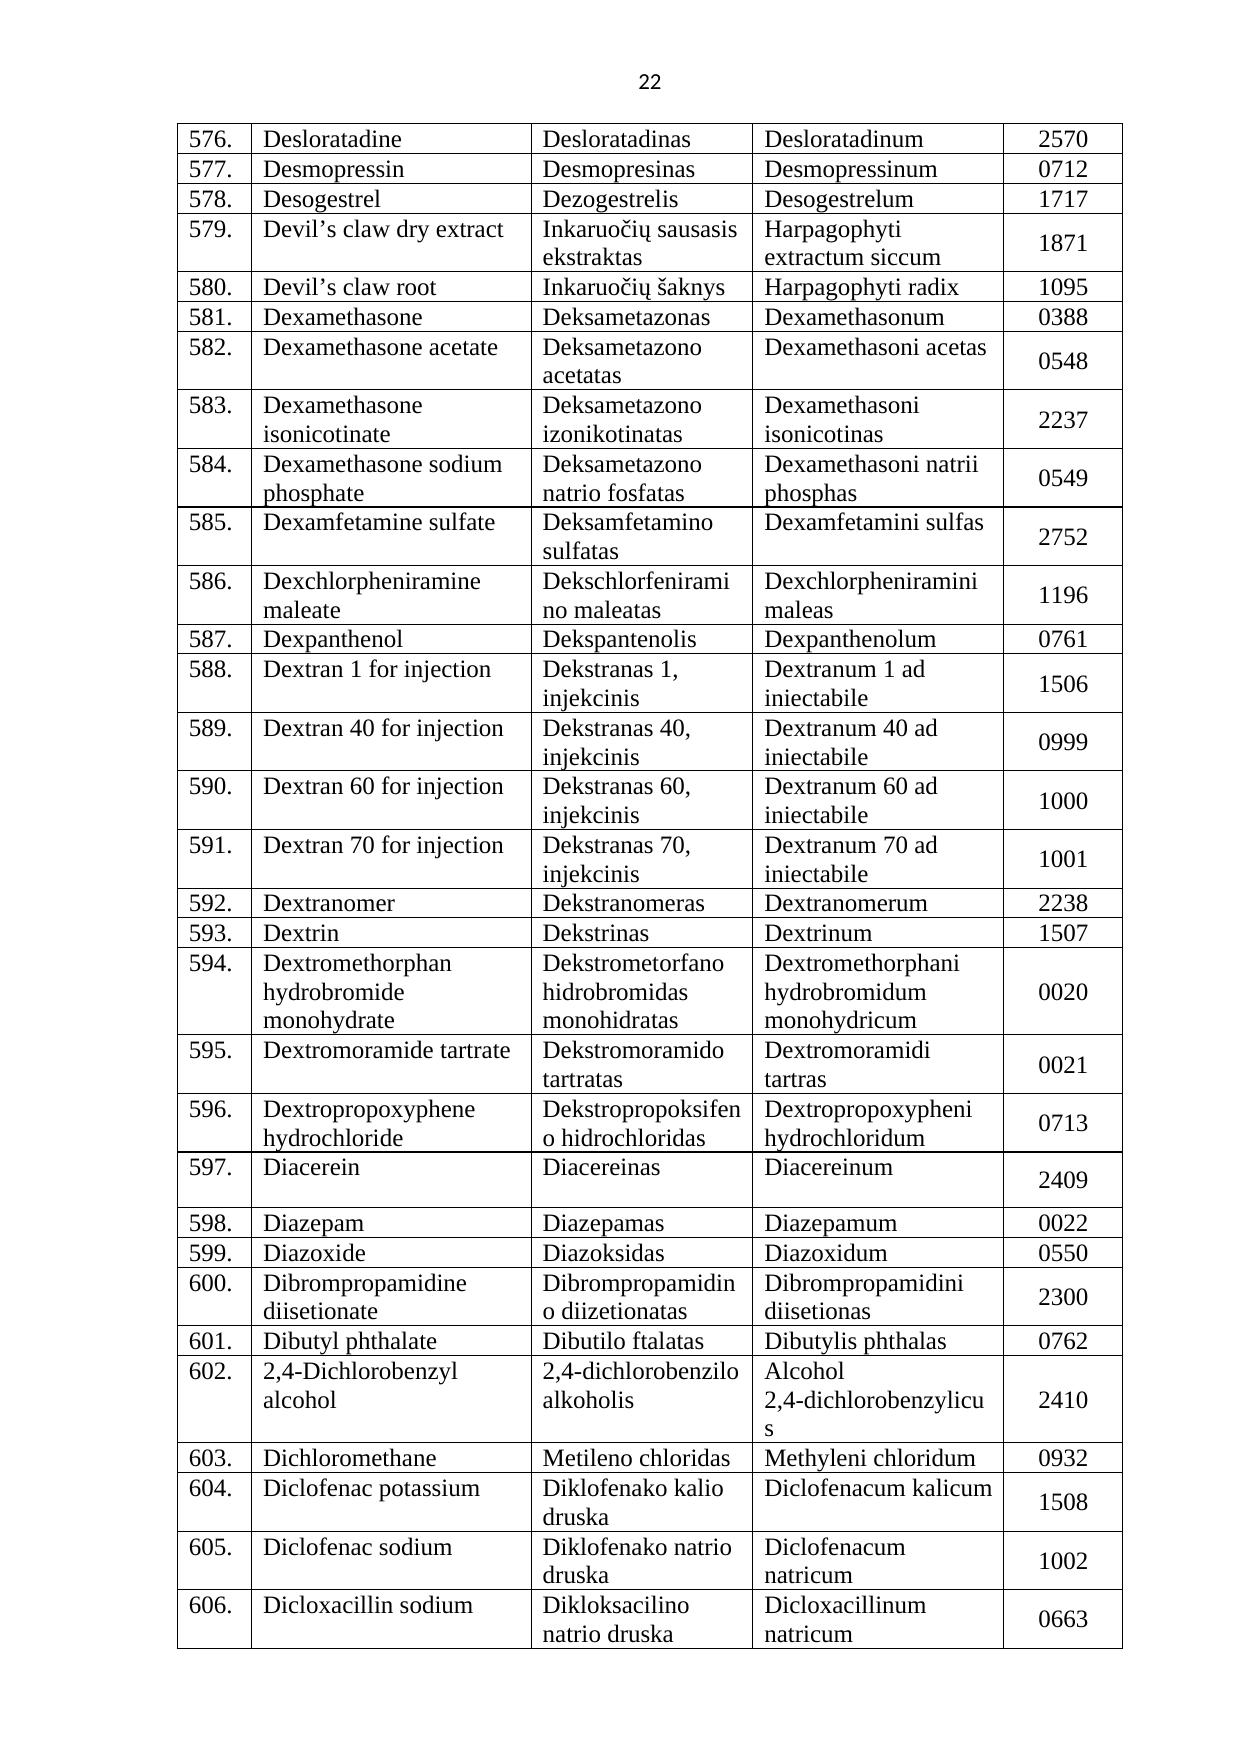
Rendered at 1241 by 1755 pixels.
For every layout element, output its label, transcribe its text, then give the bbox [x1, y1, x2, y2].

table_cell 0999 [1004, 713, 1122, 770]
table_cell Dekstranas 40, injekcinis [532, 713, 752, 770]
table_cell 0022 [1004, 1208, 1122, 1237]
table_cell 0663 [1004, 1590, 1122, 1648]
table_cell Diacereinum [753, 1153, 1003, 1207]
table_cell Dexchlorpheniramini maleas [753, 566, 1003, 623]
table_cell 0932 [1004, 1443, 1122, 1472]
table_cell 591. [178, 830, 251, 887]
table_cell Alcohol 2,4‑dichlorobenzylicus [753, 1356, 1003, 1442]
table_cell Dekstrinas [532, 918, 752, 947]
table_cell Dextranum 70 ad iniectabile [753, 830, 1003, 887]
table_cell 1508 [1004, 1473, 1122, 1531]
table_cell 0548 [1004, 332, 1122, 389]
table_cell Diclofenac sodium [252, 1532, 531, 1589]
table_cell 1095 [1004, 272, 1122, 301]
table_cell Dextranum 1 ad iniectabile [753, 654, 1003, 712]
table_cell Dexchlorpheniramine maleate [252, 566, 531, 623]
table_cell Desloratadinas [532, 124, 752, 153]
table_cell Dekstrometorfano hidrobromidas monohidratas [532, 948, 752, 1034]
table_cell Dextran 70 for injection [252, 830, 531, 887]
table_cell Dikloksacilino natrio druska [532, 1590, 752, 1648]
table_cell 0021 [1004, 1035, 1122, 1093]
table_cell Diazepam [252, 1208, 531, 1237]
table_cell 604. [178, 1473, 251, 1531]
table_cell Dibrompropamidine diisetionate [252, 1268, 531, 1325]
table_cell Devil’s claw dry extract [252, 214, 531, 271]
table_cell Dextranum 40 ad iniectabile [753, 713, 1003, 770]
table_cell Deksametazono izonikotinatas [532, 390, 752, 448]
table_cell Dexamethasone acetate [252, 332, 531, 389]
table_cell Dexamethasone sodium phosphate [252, 449, 531, 506]
table_cell 1001 [1004, 830, 1122, 887]
table_cell Diklofenako kalio druska [532, 1473, 752, 1531]
table_cell 594. [178, 948, 251, 1034]
table_cell Dextropropoxypheni hydrochloridum [753, 1094, 1003, 1151]
table_cell Dextrin [252, 918, 531, 947]
table_cell Diclofenacum natricum [753, 1532, 1003, 1589]
table_cell 1717 [1004, 184, 1122, 213]
table_cell Dexamethasoni natrii phosphas [753, 449, 1003, 506]
table_cell Dextran 1 for injection [252, 654, 531, 712]
table_cell 581. [178, 302, 251, 331]
table_cell Harpagophyti extractum siccum [753, 214, 1003, 271]
table_cell Dichloromethane [252, 1443, 531, 1472]
table_cell Desogestrelum [753, 184, 1003, 213]
table_cell Dicloxacillin sodium [252, 1590, 531, 1648]
table_cell Dextromoramide tartrate [252, 1035, 531, 1093]
table_cell Dekstromoramido tartratas [532, 1035, 752, 1093]
table_cell 0020 [1004, 948, 1122, 1034]
table_cell Diclofenac potassium [252, 1473, 531, 1531]
table_cell 606. [178, 1590, 251, 1648]
table_cell 577. [178, 154, 251, 183]
table_cell Methyleni chloridum [753, 1443, 1003, 1472]
table_cell 1000 [1004, 771, 1122, 829]
table_cell Desmopressinum [753, 154, 1003, 183]
table_cell 589. [178, 713, 251, 770]
table_cell 585. [178, 508, 251, 565]
table_cell 603. [178, 1443, 251, 1472]
table_cell 584. [178, 449, 251, 506]
table_cell Dekstranomeras [532, 889, 752, 917]
table_cell Diacerein [252, 1153, 531, 1207]
table_cell 0388 [1004, 302, 1122, 331]
table_cell Devil’s claw root [252, 272, 531, 301]
table_cell 2300 [1004, 1268, 1122, 1325]
table_cell 580. [178, 272, 251, 301]
table_cell Dexamethasoni isonicotinas [753, 390, 1003, 448]
table_cell Dekstranas 70, injekcinis [532, 830, 752, 887]
table_cell Dextromethorphan hydrobromide monohydrate [252, 948, 531, 1034]
table_cell 599. [178, 1238, 251, 1267]
table_cell Dekstranas 60, injekcinis [532, 771, 752, 829]
table_cell Deksametazono acetatas [532, 332, 752, 389]
table_cell 582. [178, 332, 251, 389]
table_cell Dexamfetamine sulfate [252, 508, 531, 565]
table_cell Desmopressin [252, 154, 531, 183]
table_cell 587. [178, 625, 251, 653]
table_cell 593. [178, 918, 251, 947]
table_cell Diazepamas [532, 1208, 752, 1237]
table_cell 1196 [1004, 566, 1122, 623]
table_cell Desloratadine [252, 124, 531, 153]
table_cell 2570 [1004, 124, 1122, 153]
table_cell Dextrinum [753, 918, 1003, 947]
table_cell Dekstropropoksifeno hidrochloridas [532, 1094, 752, 1151]
table_cell Dibutilo ftalatas [532, 1326, 752, 1355]
table_cell 576. [178, 124, 251, 153]
table_cell 596. [178, 1094, 251, 1151]
table_cell Diazepamum [753, 1208, 1003, 1237]
table_cell 2237 [1004, 390, 1122, 448]
table_cell 0712 [1004, 154, 1122, 183]
table_cell Dexpanthenolum [753, 625, 1003, 653]
table_cell Dibrompropamidino diizetionatas [532, 1268, 752, 1325]
table_cell Dekschlorfeniramino maleatas [532, 566, 752, 623]
table_cell Dextromethorphani hydrobromidum monohydricum [753, 948, 1003, 1034]
table_cell Dextropropoxyphene hydrochloride [252, 1094, 531, 1151]
table_cell Metileno chloridas [532, 1443, 752, 1472]
table_cell Dibutylis phthalas [753, 1326, 1003, 1355]
table_cell 579. [178, 214, 251, 271]
table_cell 2410 [1004, 1356, 1122, 1442]
table_cell Inkaruočių sausasis ekstraktas [532, 214, 752, 271]
table_cell Dextranum 60 ad iniectabile [753, 771, 1003, 829]
table_cell 1002 [1004, 1532, 1122, 1589]
table_cell Dextranomerum [753, 889, 1003, 917]
table_cell Dibutyl phthalate [252, 1326, 531, 1355]
table_cell 592. [178, 889, 251, 917]
table_cell 2238 [1004, 889, 1122, 917]
table_cell 1507 [1004, 918, 1122, 947]
table_cell Dexamethasone isonicotinate [252, 390, 531, 448]
table_cell Deksamfetamino sulfatas [532, 508, 752, 565]
table_cell 2752 [1004, 508, 1122, 565]
table_cell 0762 [1004, 1326, 1122, 1355]
table_cell 602. [178, 1356, 251, 1442]
table_cell 598. [178, 1208, 251, 1237]
table_cell 601. [178, 1326, 251, 1355]
table_cell Dexamethasone [252, 302, 531, 331]
table_cell Harpagophyti radix [753, 272, 1003, 301]
table_cell 588. [178, 654, 251, 712]
table_cell Desloratadinum [753, 124, 1003, 153]
table_cell Diazoxide [252, 1238, 531, 1267]
table_cell Diazoksidas [532, 1238, 752, 1267]
table_cell Diclofenacum kalicum [753, 1473, 1003, 1531]
table_cell Diazoxidum [753, 1238, 1003, 1267]
table_cell 597. [178, 1153, 251, 1207]
table_cell Dexamethasonum [753, 302, 1003, 331]
table_cell 600. [178, 1268, 251, 1325]
table_cell Dexamfetamini sulfas [753, 508, 1003, 565]
table_cell Dicloxacillinum natricum [753, 1590, 1003, 1648]
table_cell Deksametazono natrio fosfatas [532, 449, 752, 506]
table_cell Inkaruočių šaknys [532, 272, 752, 301]
table_cell 595. [178, 1035, 251, 1093]
table_cell 2,4‑dichlorobenzilo alkoholis [532, 1356, 752, 1442]
table_cell 0549 [1004, 449, 1122, 506]
table_cell 0761 [1004, 625, 1122, 653]
table_cell Dexamethasoni acetas [753, 332, 1003, 389]
table_cell Dextran 60 for injection [252, 771, 531, 829]
table_cell Dexpanthenol [252, 625, 531, 653]
table_cell Dextranomer [252, 889, 531, 917]
table_cell 583. [178, 390, 251, 448]
table_cell 605. [178, 1532, 251, 1589]
table_cell 578. [178, 184, 251, 213]
table_cell 586. [178, 566, 251, 623]
table_cell Dextromoramidi tartras [753, 1035, 1003, 1093]
table_cell Dekstranas 1, injekcinis [532, 654, 752, 712]
table_cell 0713 [1004, 1094, 1122, 1151]
table_cell 590. [178, 771, 251, 829]
table_cell Dibrompropamidini diisetionas [753, 1268, 1003, 1325]
table_cell 0550 [1004, 1238, 1122, 1267]
table_cell Dekspantenolis [532, 625, 752, 653]
table_cell Deksametazonas [532, 302, 752, 331]
table_cell Diacereinas [532, 1153, 752, 1207]
table_cell 2409 [1004, 1153, 1122, 1207]
table_cell 1506 [1004, 654, 1122, 712]
table_cell Dextran 40 for injection [252, 713, 531, 770]
table_cell 2,4‑Dichlorobenzyl alcohol [252, 1356, 531, 1442]
table_cell Dezogestrelis [532, 184, 752, 213]
table_cell Desogestrel [252, 184, 531, 213]
table_cell 1871 [1004, 214, 1122, 271]
table_cell Diklofenako natrio druska [532, 1532, 752, 1589]
table_cell Desmopresinas [532, 154, 752, 183]
